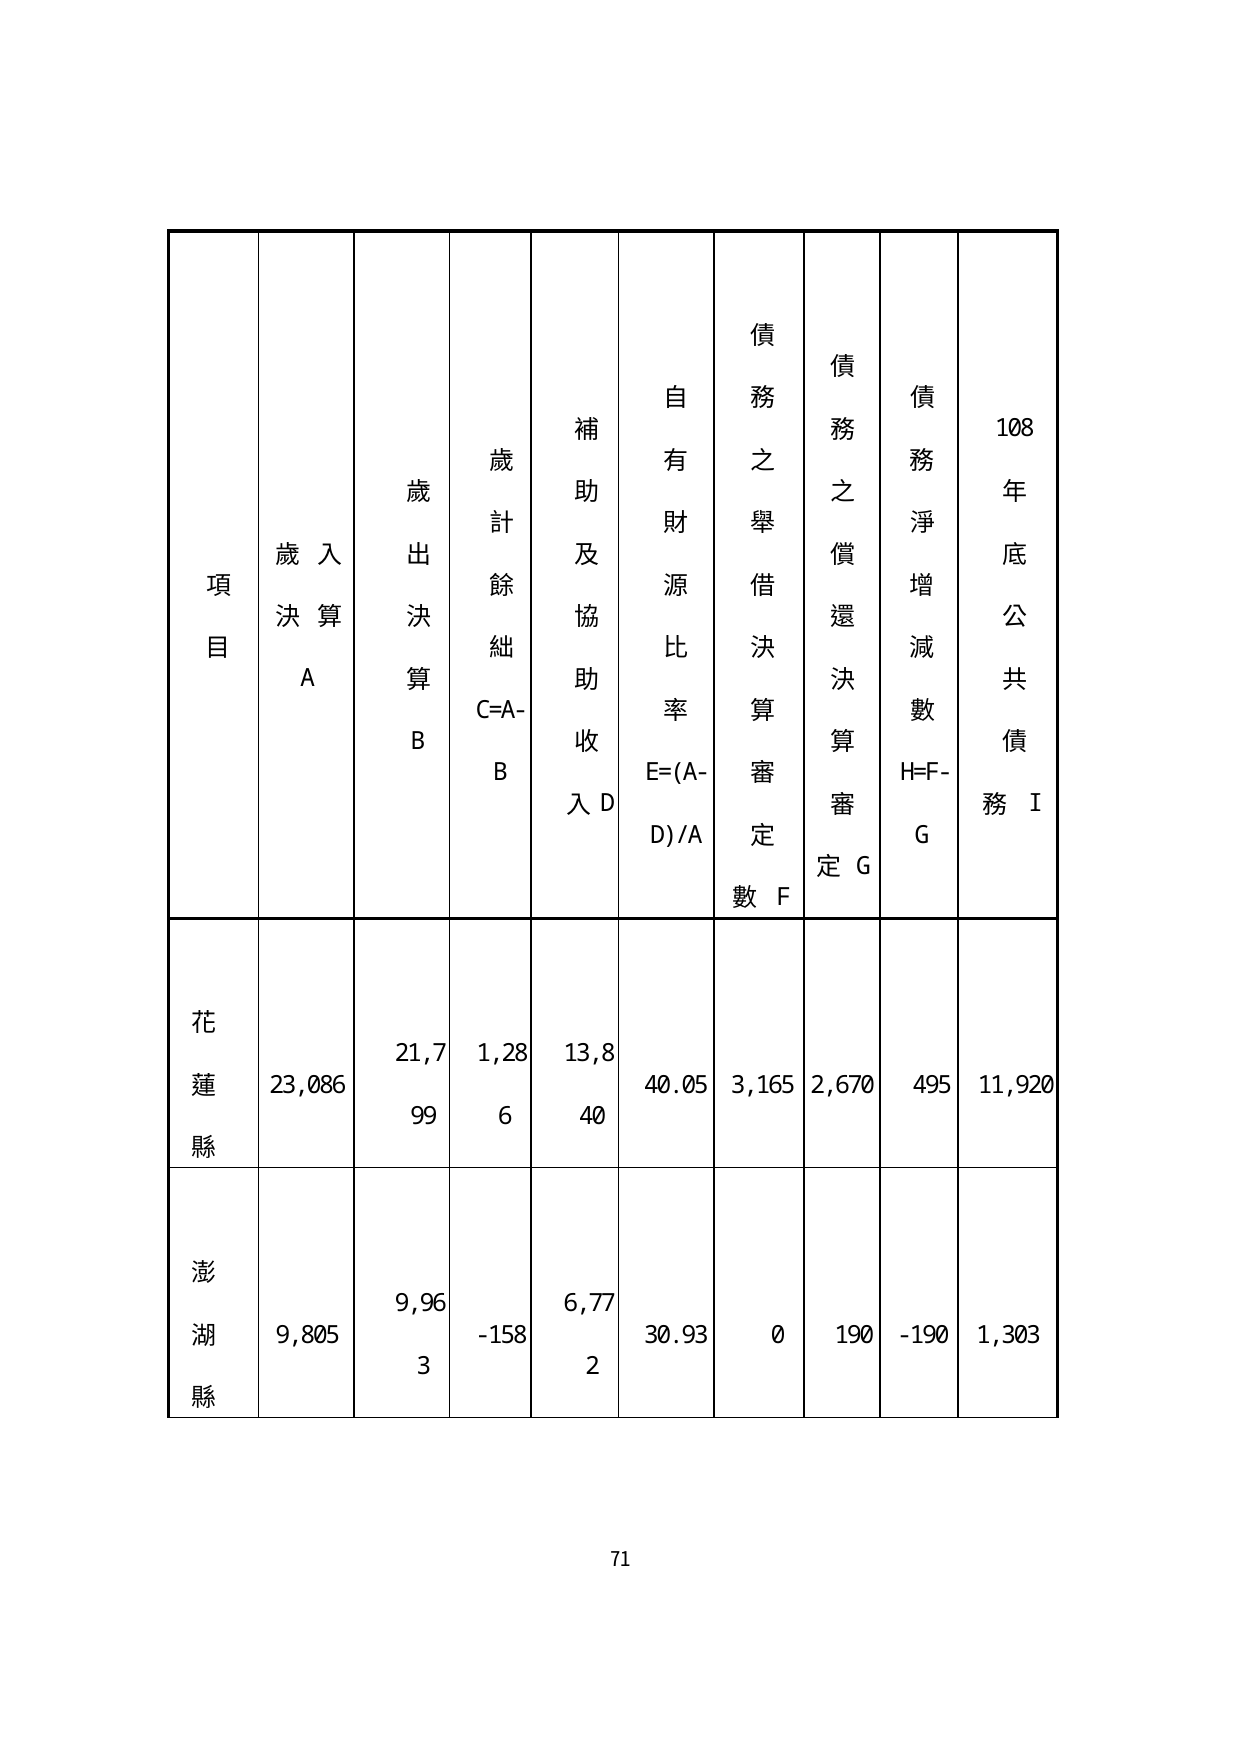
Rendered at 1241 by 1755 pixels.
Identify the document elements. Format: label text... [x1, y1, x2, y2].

table_cell 9,963 [355, 1168, 449, 1417]
table_cell -158 [450, 1168, 530, 1417]
table_cell -190 [881, 1168, 957, 1417]
table_header 歲出決算B [355, 233, 449, 917]
table_cell 23,086 [259, 920, 353, 1167]
table_header 補助及協助收入D [532, 233, 618, 917]
table_header 歲入決算A [259, 233, 353, 917]
table_cell 1,286 [450, 920, 530, 1167]
table_cell 495 [881, 920, 957, 1167]
table_cell 0 [715, 1168, 803, 1417]
table_header 自有財源比率 E=(A-D)/A [619, 233, 713, 917]
table_cell 30.93 [619, 1168, 713, 1417]
table_header 債務之償還決算審定G [805, 233, 879, 917]
table_header 債務淨增減數H=F-G [881, 233, 957, 917]
table_cell 13,840 [532, 920, 618, 1167]
table_header 項目 [170, 233, 258, 917]
table_cell 1,303 [959, 1168, 1056, 1417]
table_cell 花蓮縣 [170, 920, 258, 1167]
table_cell 2,670 [805, 920, 879, 1167]
table_header 歲計餘絀C=A-B [450, 233, 530, 917]
table_cell 3,165 [715, 920, 803, 1167]
table_cell 40.05 [619, 920, 713, 1167]
table_cell 11,920 [959, 920, 1056, 1167]
table_header 108年底公共債務I [959, 233, 1056, 917]
table_cell 190 [805, 1168, 879, 1417]
table_cell 21,799 [355, 920, 449, 1167]
table_cell 6,772 [532, 1168, 618, 1417]
table_cell 9,805 [259, 1168, 353, 1417]
table_header 債務之舉借決算審定數F [715, 233, 803, 917]
table_cell 澎湖縣 [170, 1168, 258, 1417]
